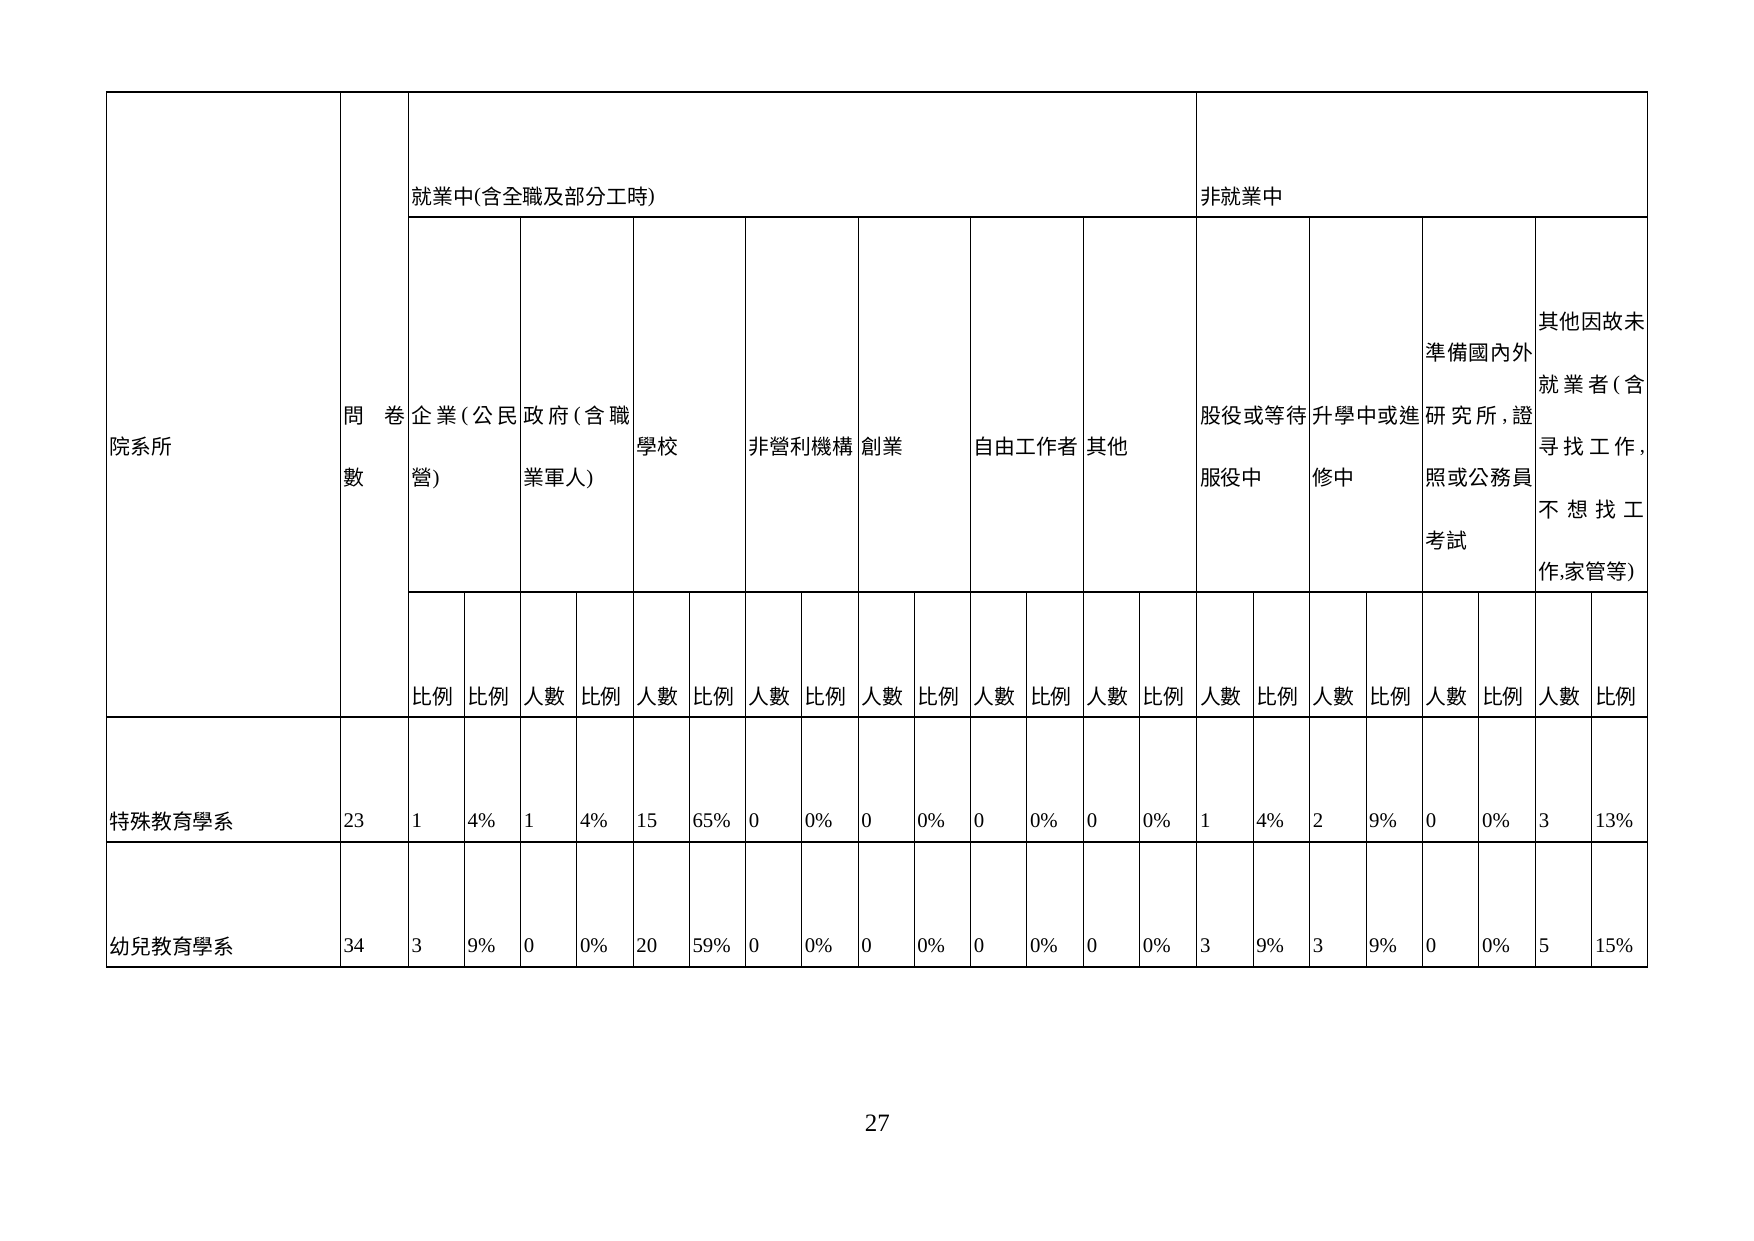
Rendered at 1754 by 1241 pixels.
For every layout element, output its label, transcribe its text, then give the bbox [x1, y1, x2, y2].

table_cell 比例 [465, 593, 520, 716]
table_cell 幼兒教育學系 [107, 843, 340, 966]
table_cell 比例 [1479, 593, 1535, 716]
table_cell 0% [1479, 843, 1535, 966]
table_cell 股役或等待服役中 [1197, 218, 1309, 591]
table_cell 比例 [690, 593, 745, 716]
table_cell 比例 [409, 593, 464, 716]
table_cell 0 [1084, 718, 1139, 841]
table_cell 自由工作者 [971, 218, 1083, 591]
table_cell 5 [1536, 843, 1591, 966]
table_cell 政府(含職業軍人) [521, 218, 633, 591]
table_cell 比例 [1254, 593, 1309, 716]
table_cell 4% [577, 718, 633, 841]
table_cell 比例 [577, 593, 633, 716]
table_cell 9% [465, 843, 520, 966]
table_cell 1 [521, 718, 576, 841]
table_cell 9% [1367, 718, 1422, 841]
table_cell 0 [971, 843, 1026, 966]
table_cell 3 [1536, 718, 1591, 841]
table_cell 0 [971, 718, 1026, 841]
table_cell 20 [634, 843, 689, 966]
table_cell 企業(公民營) [409, 218, 520, 591]
table_cell 4% [465, 718, 520, 841]
table_cell 其他因故未就業者(含寻找工作,不想找工作,家管等) [1536, 218, 1647, 591]
table_cell 0% [802, 843, 858, 966]
table_cell 學校 [634, 218, 745, 591]
table_cell 非營利機構 [746, 218, 858, 591]
table_cell 人數 [1310, 593, 1366, 716]
table_cell 人數 [1423, 593, 1478, 716]
table_cell 15% [1592, 843, 1647, 966]
table_cell 15 [634, 718, 689, 841]
table_cell 比例 [915, 593, 970, 716]
table_cell 0% [1479, 718, 1535, 841]
table_header 就業中(含全職及部分工時) [409, 93, 1196, 216]
table_cell 0% [915, 843, 970, 966]
table_cell 9% [1254, 843, 1309, 966]
table_cell 65% [690, 718, 745, 841]
table_header 非就業中 [1197, 93, 1647, 216]
table_cell 0% [915, 718, 970, 841]
table_cell 升學中或進修中 [1310, 218, 1422, 591]
table_cell 比例 [1367, 593, 1422, 716]
table_cell 比例 [1027, 593, 1083, 716]
table_cell 人數 [521, 593, 576, 716]
table_cell 13% [1592, 718, 1647, 841]
table_cell 0 [521, 843, 576, 966]
table_cell 59% [690, 843, 745, 966]
table_cell 0% [1027, 718, 1083, 841]
table_cell 2 [1310, 718, 1366, 841]
table_cell 其他 [1084, 218, 1196, 591]
table_cell 0 [1423, 843, 1478, 966]
table_cell 3 [409, 843, 464, 966]
table_cell 0% [1027, 843, 1083, 966]
table_cell 創業 [859, 218, 970, 591]
table_cell 9% [1367, 843, 1422, 966]
table_cell 比例 [1140, 593, 1196, 716]
table_cell 0 [1084, 843, 1139, 966]
table_cell 0 [859, 718, 914, 841]
table_cell 0% [802, 718, 858, 841]
table_cell 人數 [634, 593, 689, 716]
table_cell 0 [746, 843, 801, 966]
table_cell 準備國內外研究所,證照或公務員考試 [1423, 218, 1535, 591]
table_cell 比例 [1592, 593, 1647, 716]
table_cell 4% [1254, 718, 1309, 841]
table_cell 比例 [802, 593, 858, 716]
table_cell 人數 [859, 593, 914, 716]
table_cell 人數 [1536, 593, 1591, 716]
table_cell 0% [577, 843, 633, 966]
table_cell 0 [1423, 718, 1478, 841]
table_cell 1 [409, 718, 464, 841]
table_cell 人數 [971, 593, 1026, 716]
table_header 問卷數 [341, 93, 408, 716]
table_cell 3 [1197, 843, 1253, 966]
table_cell 0% [1140, 843, 1196, 966]
table_cell 人數 [1197, 593, 1253, 716]
table_cell 0 [859, 843, 914, 966]
table_cell 特殊教育學系 [107, 718, 340, 841]
table_cell 23 [341, 718, 408, 841]
table_cell 1 [1197, 718, 1253, 841]
table_cell 0 [746, 718, 801, 841]
table_cell 3 [1310, 843, 1366, 966]
table_header 院系所 [107, 93, 340, 716]
table_cell 0% [1140, 718, 1196, 841]
table_cell 人數 [746, 593, 801, 716]
table_cell 34 [341, 843, 408, 966]
table_cell 人數 [1084, 593, 1139, 716]
